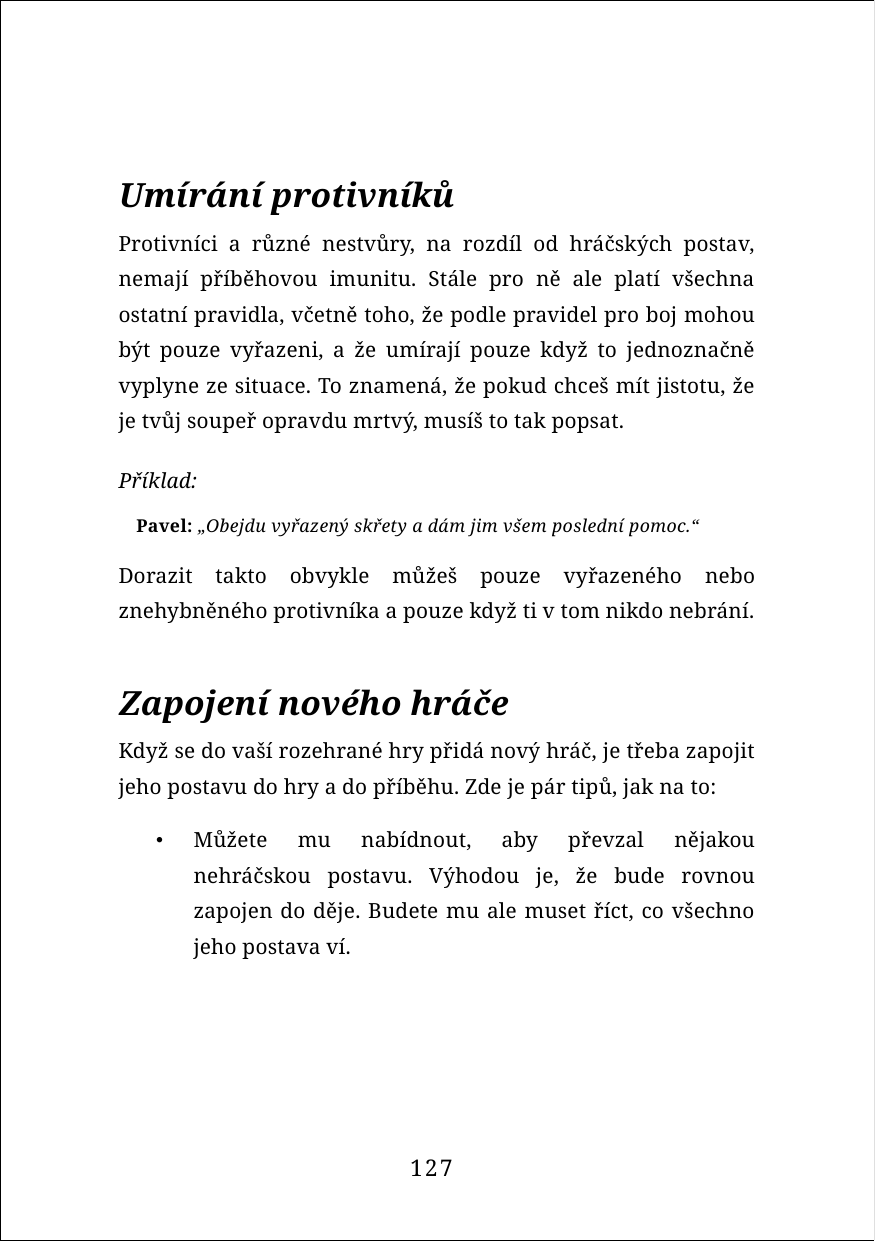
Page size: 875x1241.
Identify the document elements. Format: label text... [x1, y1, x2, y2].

text Dorazit takto obvykle můžeš pouze vyřazeného nebo znehybněného protivníka a pouze když ti v tom nikdo nebrání. [118, 561, 756, 625]
text Pavel: „Obejdu vyřazený skřety a dám jim všem poslední pomoc.“ [136, 513, 756, 537]
subtitle Zapojení nového hráče [118, 679, 756, 725]
list Můžete mu nabídnout, aby převzal nějakou nehráčskou postavu. Výhodou je, že bude rovnou zapojen do děje. Budete mu ale muset říct, co všechno jeho postava ví. [156, 825, 756, 960]
subtitle Umírání protivníků [118, 172, 756, 217]
text Protivníci a různé nestvůry, na rozdíl od hráčských postav, nemají příběhovou imunitu. Stále pro ně ale platí všechna ostatní pravidla, včetně toho, že podle pravidel pro boj mohou být pouze vyřazeni, a že umírají pouze když to jednoznačně vyplyne ze situace. To znamená, že pokud chceš mít jistotu, že je tvůj soupeř opravdu mrtvý, musíš to tak popsat. [118, 229, 756, 435]
text Když se do vaší rozehrané hry přidá nový hráč, je třeba zapojit jeho postavu do hry a do příběhu. Zde je pár tipů, jak na to: [118, 736, 756, 800]
text Příklad: [118, 466, 756, 494]
